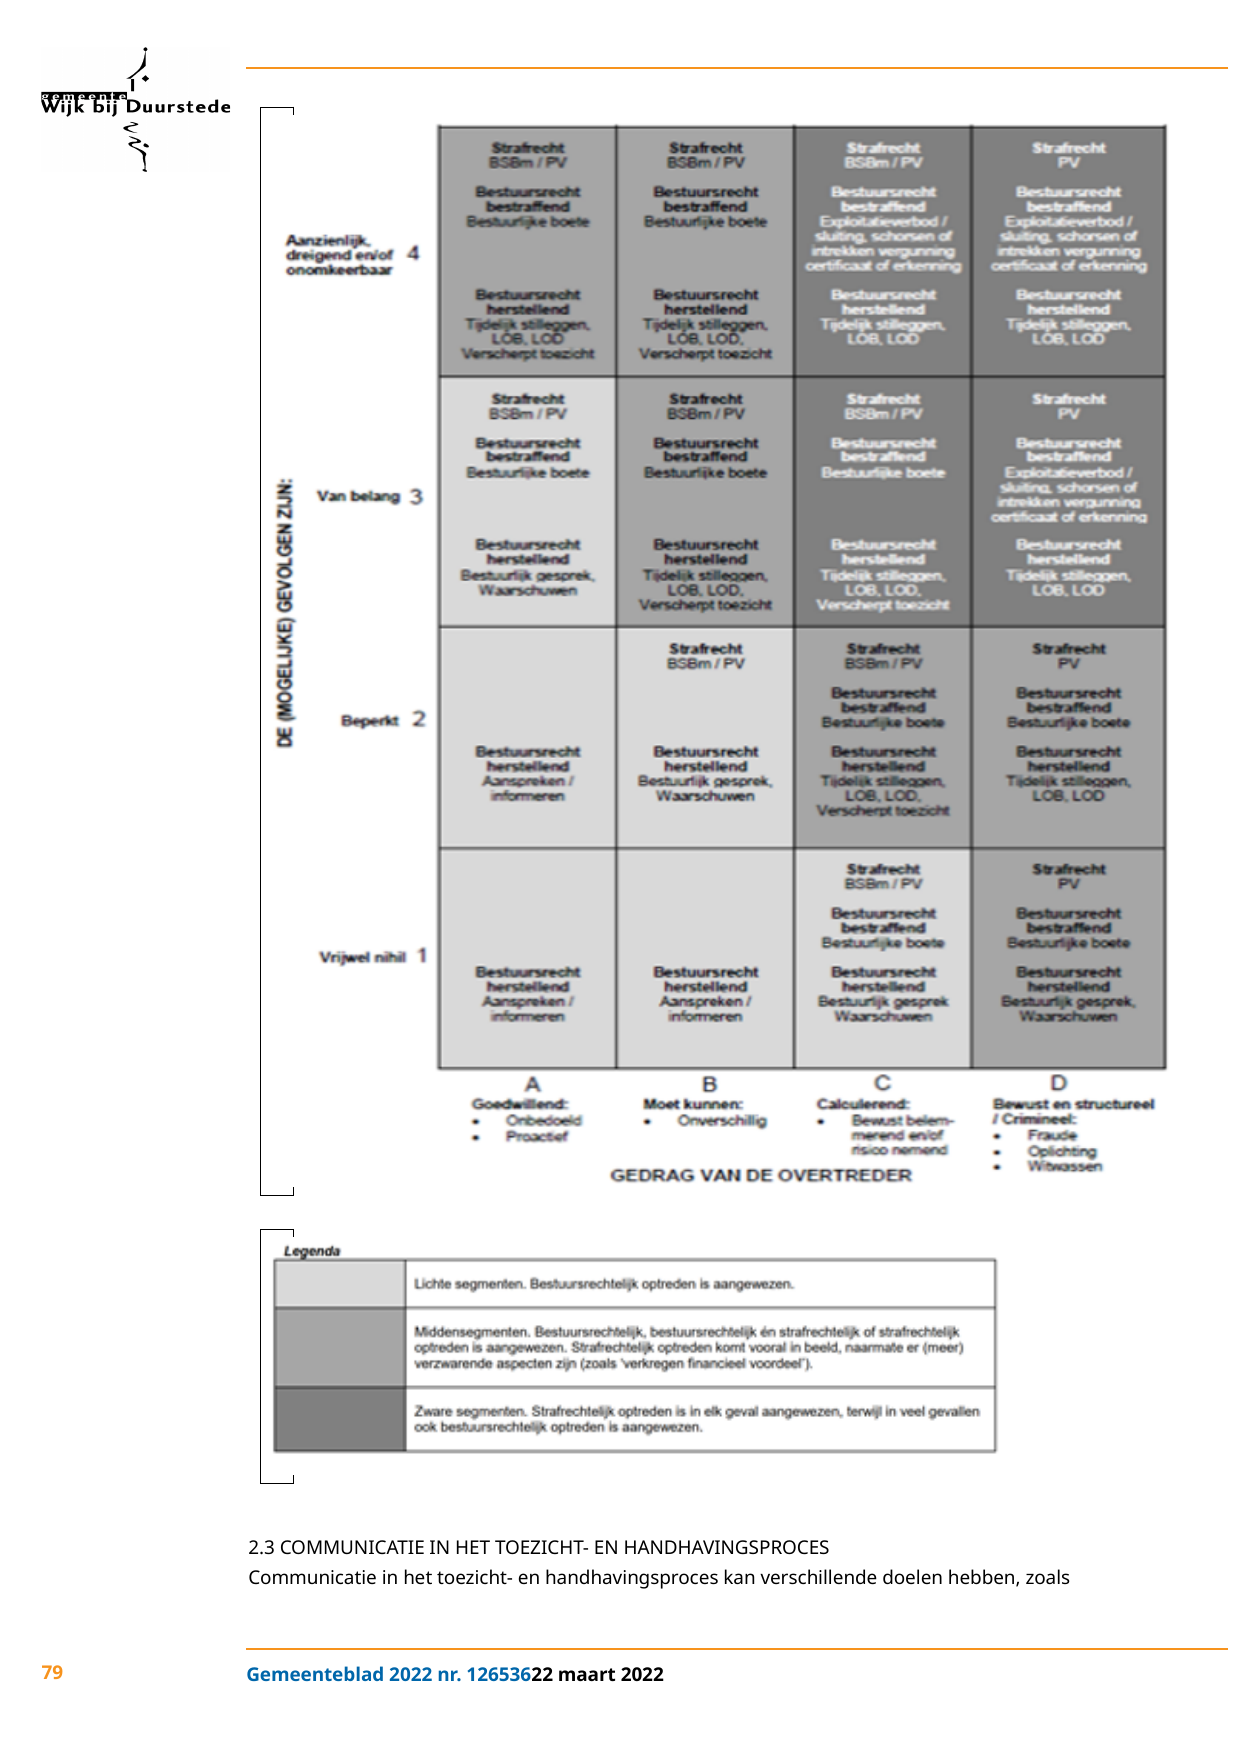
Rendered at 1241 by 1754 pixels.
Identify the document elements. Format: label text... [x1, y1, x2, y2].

text 2.3 COMMUNICATIE IN HET TOEZICHT- EN HANDHAVINGSPROCES [248, 1534, 1152, 1560]
picture [268, 115, 1173, 1187]
picture [268, 1237, 1008, 1475]
text Communicatie in het toezicht- en handhavingsproces kan verschillende doelen hebben, zoals [248, 1564, 1152, 1589]
picture [41, 47, 231, 172]
